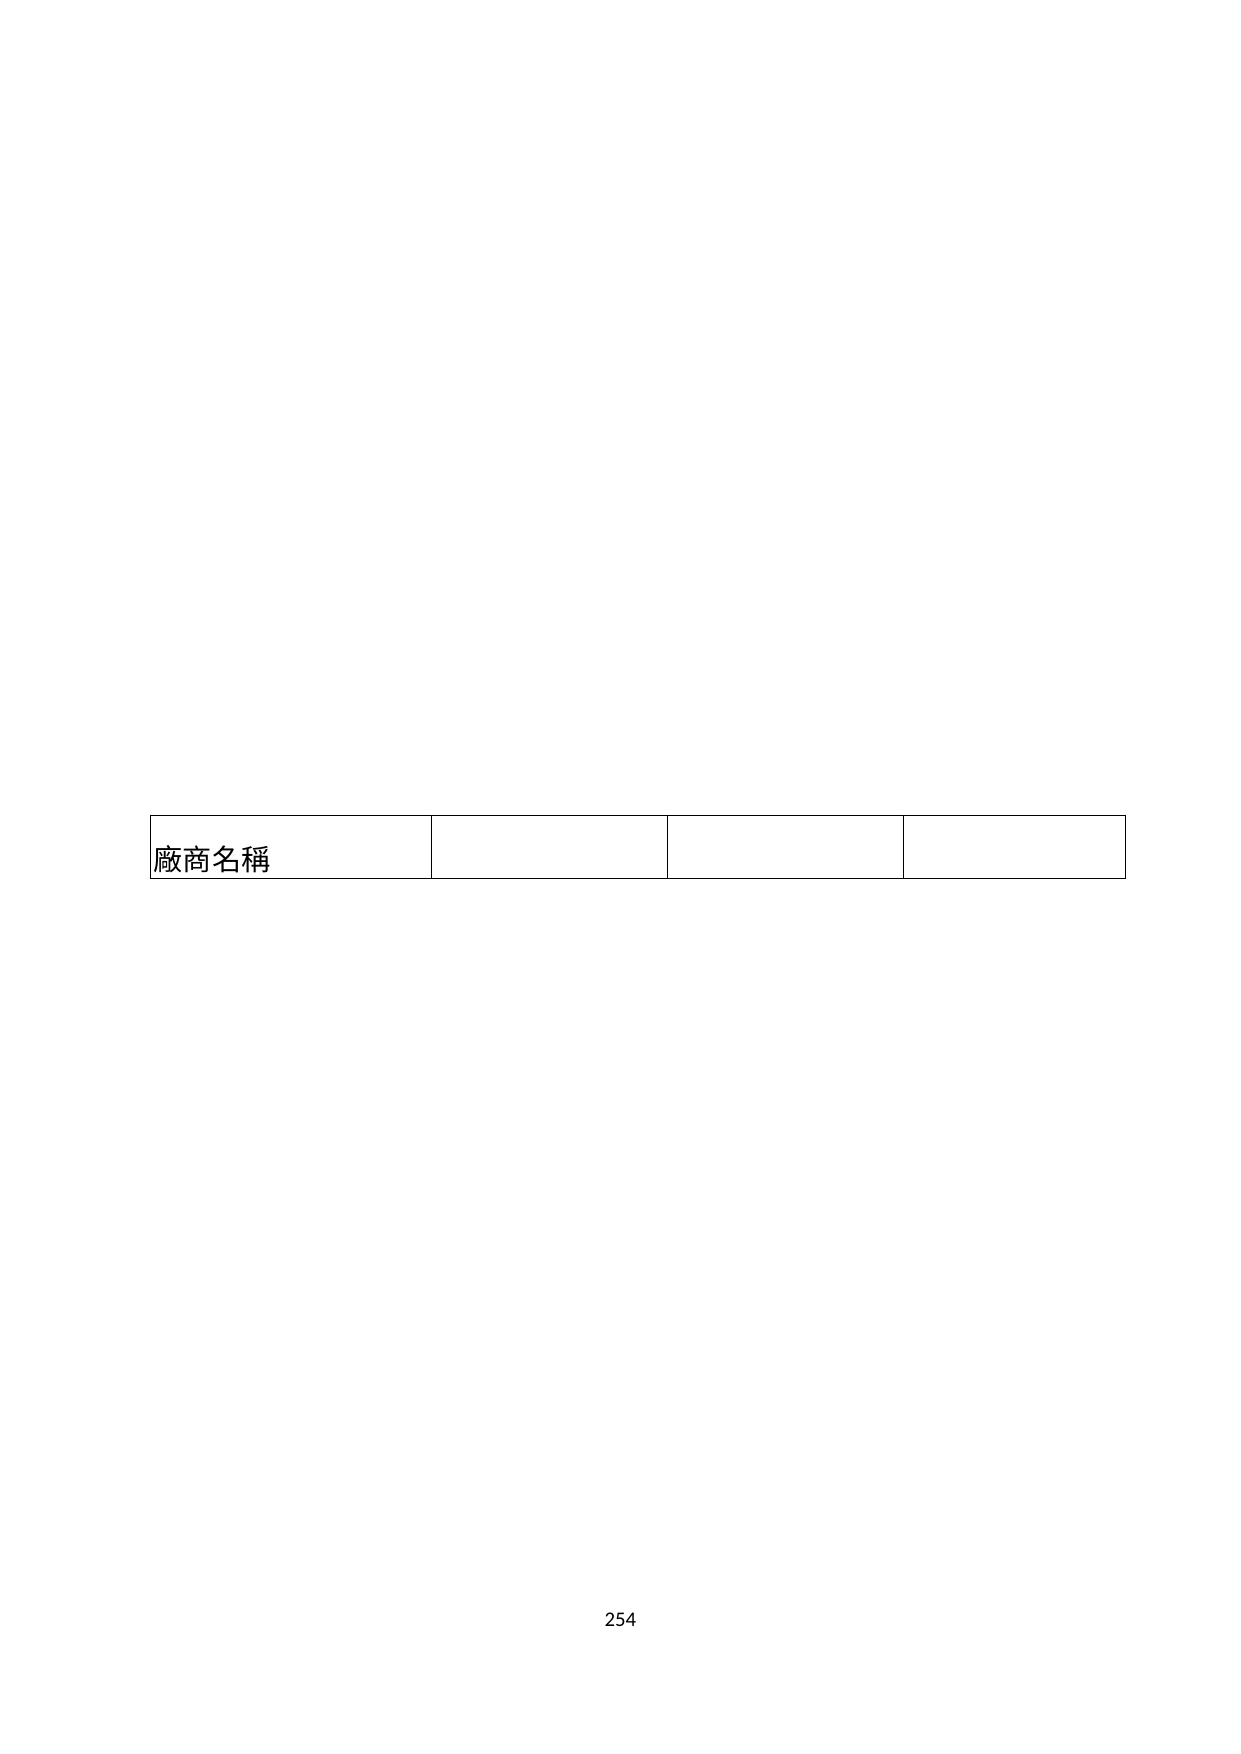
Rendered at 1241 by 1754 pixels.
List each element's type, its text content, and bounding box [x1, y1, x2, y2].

table_cell 廠商名稱 [151, 816, 431, 878]
table_cell [668, 816, 903, 878]
table_cell [904, 816, 1125, 878]
table_cell [432, 816, 667, 878]
